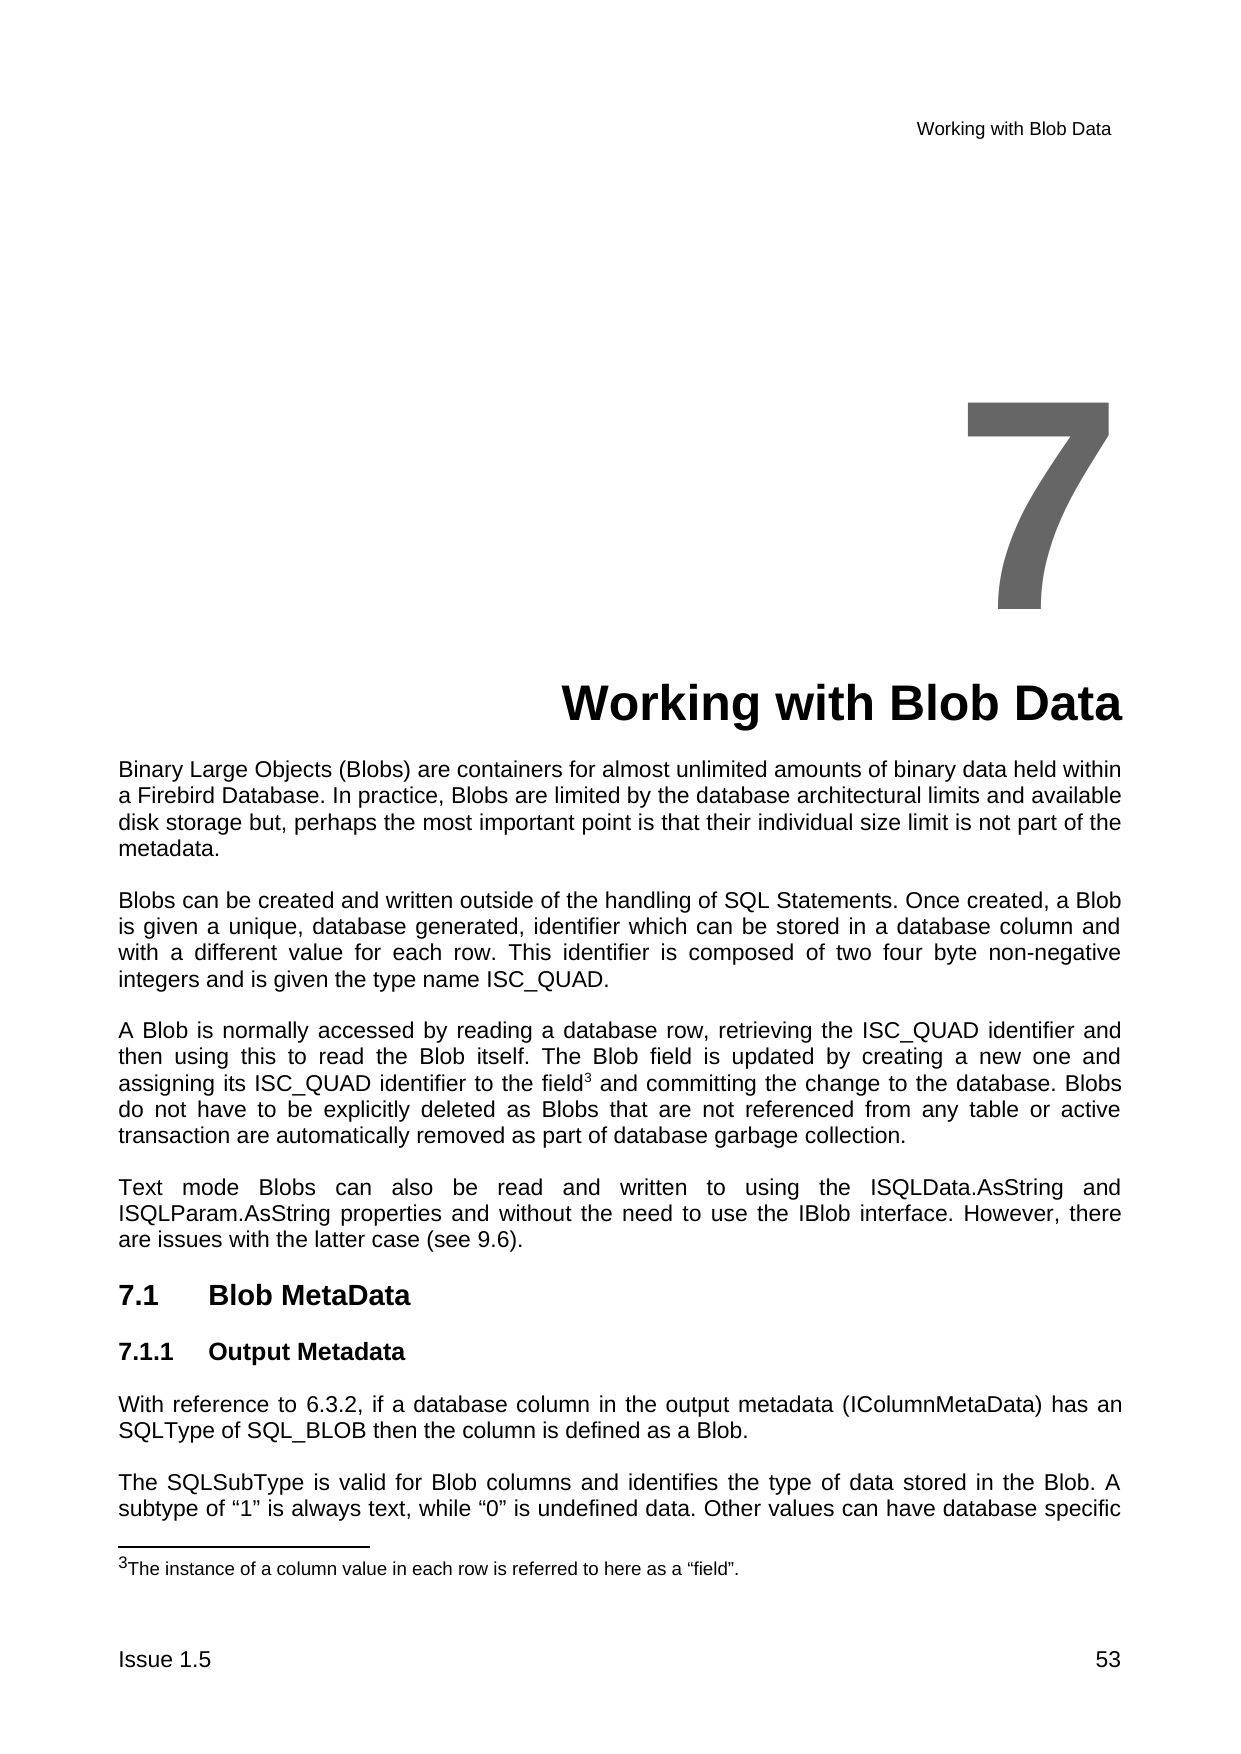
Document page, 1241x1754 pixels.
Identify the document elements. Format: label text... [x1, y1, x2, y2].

text The SQLSubType is valid for Blob columns and identifies the type of data stored in the Blob. A subtype of “1” is always text, while “0” is undefined data. Other values can have database specific [118, 1469, 1122, 1522]
subtitle Output Metadata [118, 1337, 1122, 1366]
text With reference to 6.3.2, if a database column in the output metadata (IColumnMetaData) has an SQLType of SQL_BLOB then the column is defined as a Blob. [118, 1391, 1122, 1444]
text Binary Large Objects (Blobs) are containers for almost unlimited amounts of binary data held within a Firebird Database. In practice, Blobs are limited by the database architectural limits and available disk storage but, perhaps the most important point is that their individual size limit is not part of the metadata. [118, 756, 1122, 862]
subtitle Blob MetaData [118, 1278, 1122, 1311]
text The instance of a column value in each row is referred to here as a “field”. [118, 1553, 1122, 1579]
subtitle Working with Blob Data [81, 328, 1122, 731]
text Blobs can be created and written outside of the handling of SQL Statements. Once created, a Blob is given a unique, database generated, identifier which can be stored in a database column and with a different value for each row. This identifier is composed of two four byte non-negative integers and is given the type name ISC_QUAD. [118, 887, 1122, 992]
text Text mode Blobs can also be read and written to using the ISQLData.AsString and ISQLParam.AsString properties and without the need to use the IBlob interface. However, there are issues with the latter case (see 9.6). [118, 1174, 1122, 1253]
text A Blob is normally accessed by reading a database row, retrieving the ISC_QUAD identifier and then using this to read the Blob itself. The Blob field is updated by creating a new one and assigning its ISC_QUAD identifier to the field and committing the change to the database. Blobs do not have to be explicitly deleted as Blobs that are not referenced from any table or active transaction are automatically removed as part of database garbage collection. [118, 1017, 1122, 1149]
